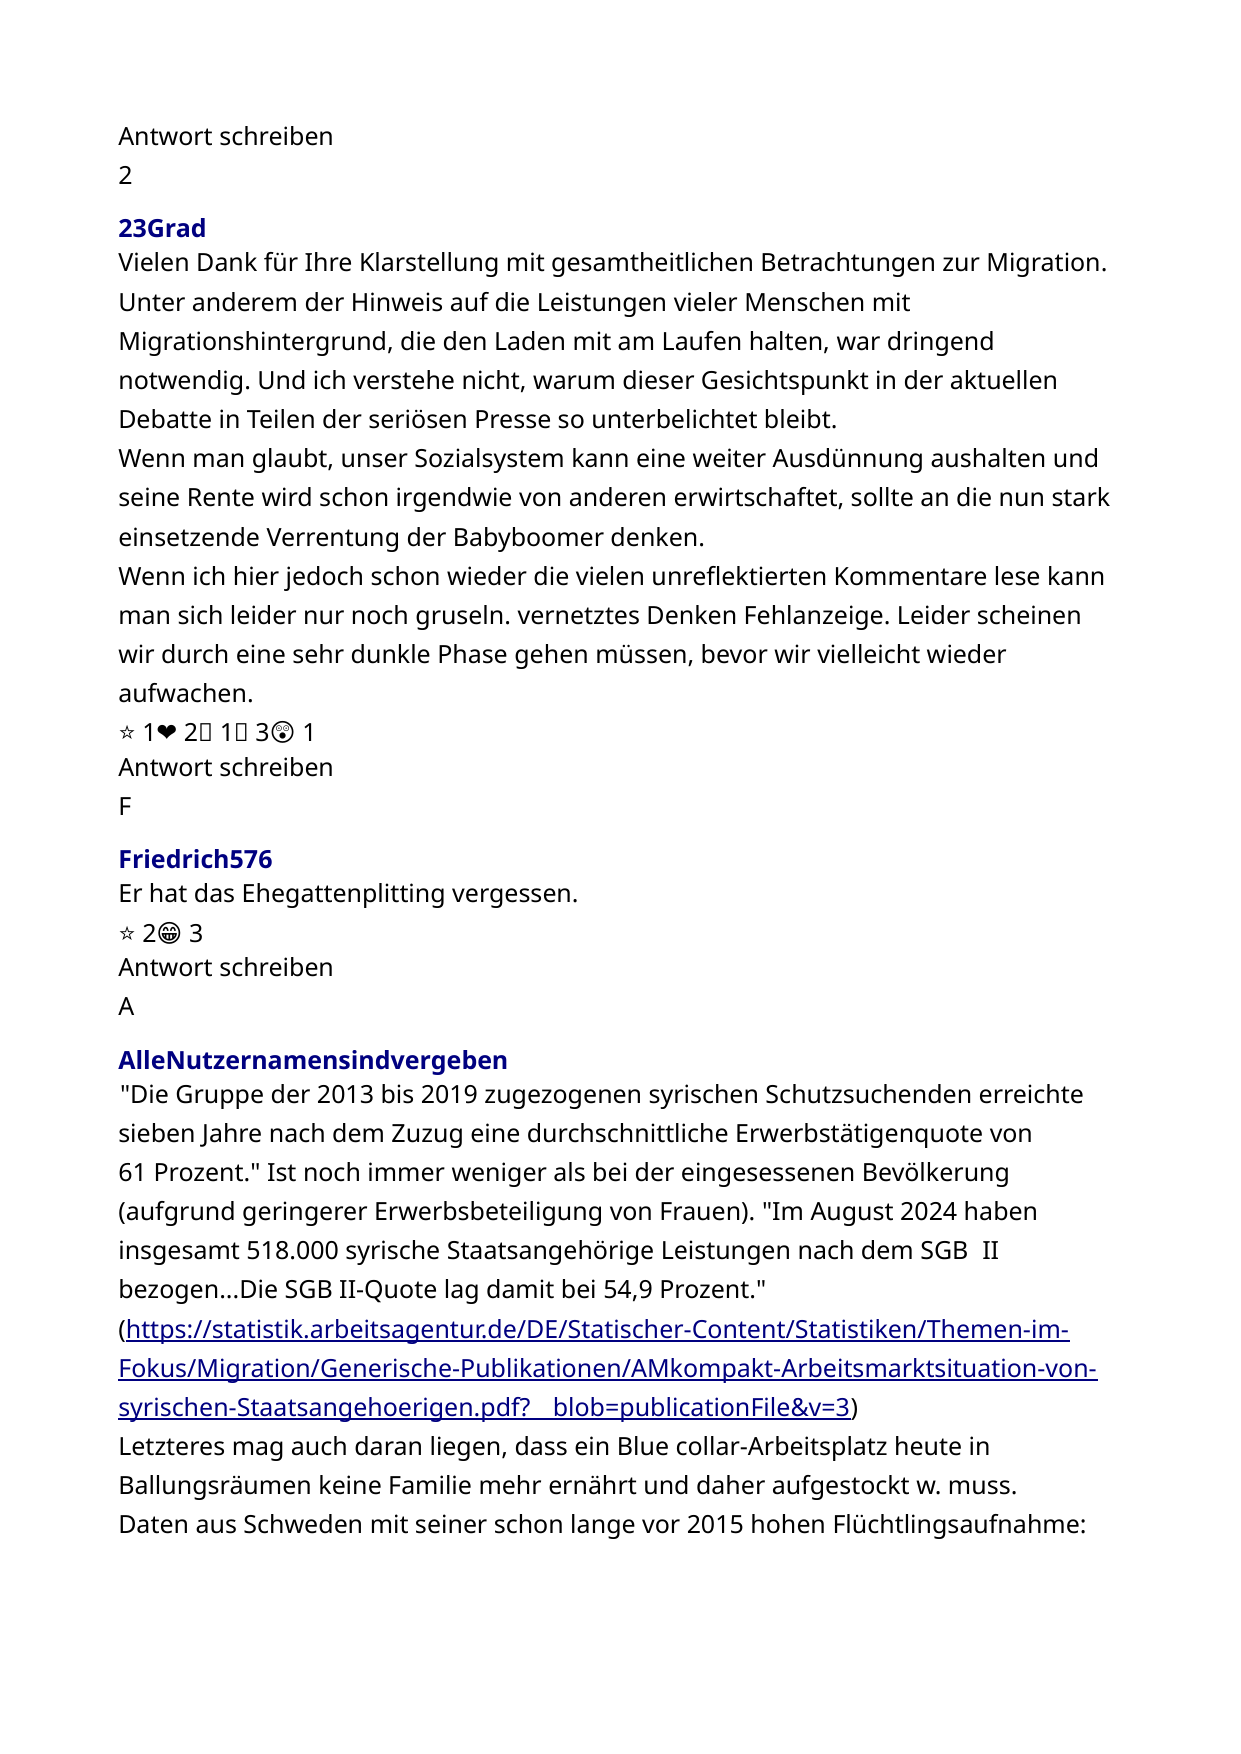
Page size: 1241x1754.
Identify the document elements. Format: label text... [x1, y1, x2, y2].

text Wenn ich hier jedoch schon wieder die vielen unreflektierten Kommentare lese kann man sich leider nur noch gruseln. vernetztes Denken Fehlanzeige. Leider scheinen wir durch eine sehr dunkle Phase gehen müssen, bevor wir vielleicht wieder aufwachen. [118, 558, 1122, 710]
text 2 [118, 157, 1122, 191]
text Vielen Dank für Ihre Klarstellung mit gesamtheitlichen Betrachtungen zur Migration. Unter anderem der Hinweis auf die Leistungen vieler Menschen mit Migrationshintergrund, die den Laden mit am Laufen halten, war dringend notwendig. Und ich verstehe nicht, warum dieser Gesichtspunkt in der aktuellen Debatte in Teilen der seriösen Presse so unterbelichtet bleibt. [118, 245, 1122, 436]
text A [118, 988, 1122, 1023]
text Daten aus Schweden mit seiner schon lange vor 2015 hohen Flüchtlingsaufnahme: [118, 1507, 1122, 1541]
text ⭐️ 1❤️ 2🙁 1🤨 3😲 1 [118, 715, 1122, 749]
text ⭐️ 2😁 3 [118, 915, 1122, 949]
subtitle 23Grad [118, 211, 1122, 245]
text "Die Gruppe der 2013 bis 2019 zugezogenen syrischen Schutzsuchenden erreichte sieben Jahre nach dem Zuzug eine durchschnittliche Erwerbstätigenquote von 61 Prozent." Ist noch immer weniger als bei der eingesessenen Bevölkerung (aufgrund geringerer Erwerbsbeteiligung von Frauen). "Im August 2024 haben insgesamt 518.000 syrische Staatsangehörige Leistungen nach dem SGB II bezogen...Die SGB II-Quote lag damit bei 54,9 Prozent." (https://statistik.arbeitsagentur.de/DE/Statischer-Content/Statistiken/Themen-im-Fokus/Migration/Generische-Publikationen/AMkompakt-Arbeitsmarktsituation-von-syrischen-Staatsangehoerigen.pdf?__blob=publicationFile&v=3) [118, 1076, 1122, 1424]
text Letzteres mag auch daran liegen, dass ein Blue collar-Arbeitsplatz heute in Ballungsräumen keine Familie mehr ernährt und daher aufgestockt w. muss. [118, 1429, 1122, 1502]
subtitle Friedrich576 [118, 842, 1122, 876]
text Wenn man glaubt, unser Sozialsystem kann eine weiter Ausdünnung aushalten und seine Rente wird schon irgendwie von anderen erwirtschaftet, sollte an die nun stark einsetzende Verrentung der Babyboomer denken. [118, 441, 1122, 553]
subtitle AlleNutzernamensindvergeben [118, 1042, 1122, 1076]
text Antwort schreiben [118, 118, 1122, 152]
text Antwort schreiben [118, 949, 1122, 983]
text F [118, 788, 1122, 822]
text Er hat das Ehegattenplitting vergessen. [118, 876, 1122, 910]
text Antwort schreiben [118, 749, 1122, 783]
